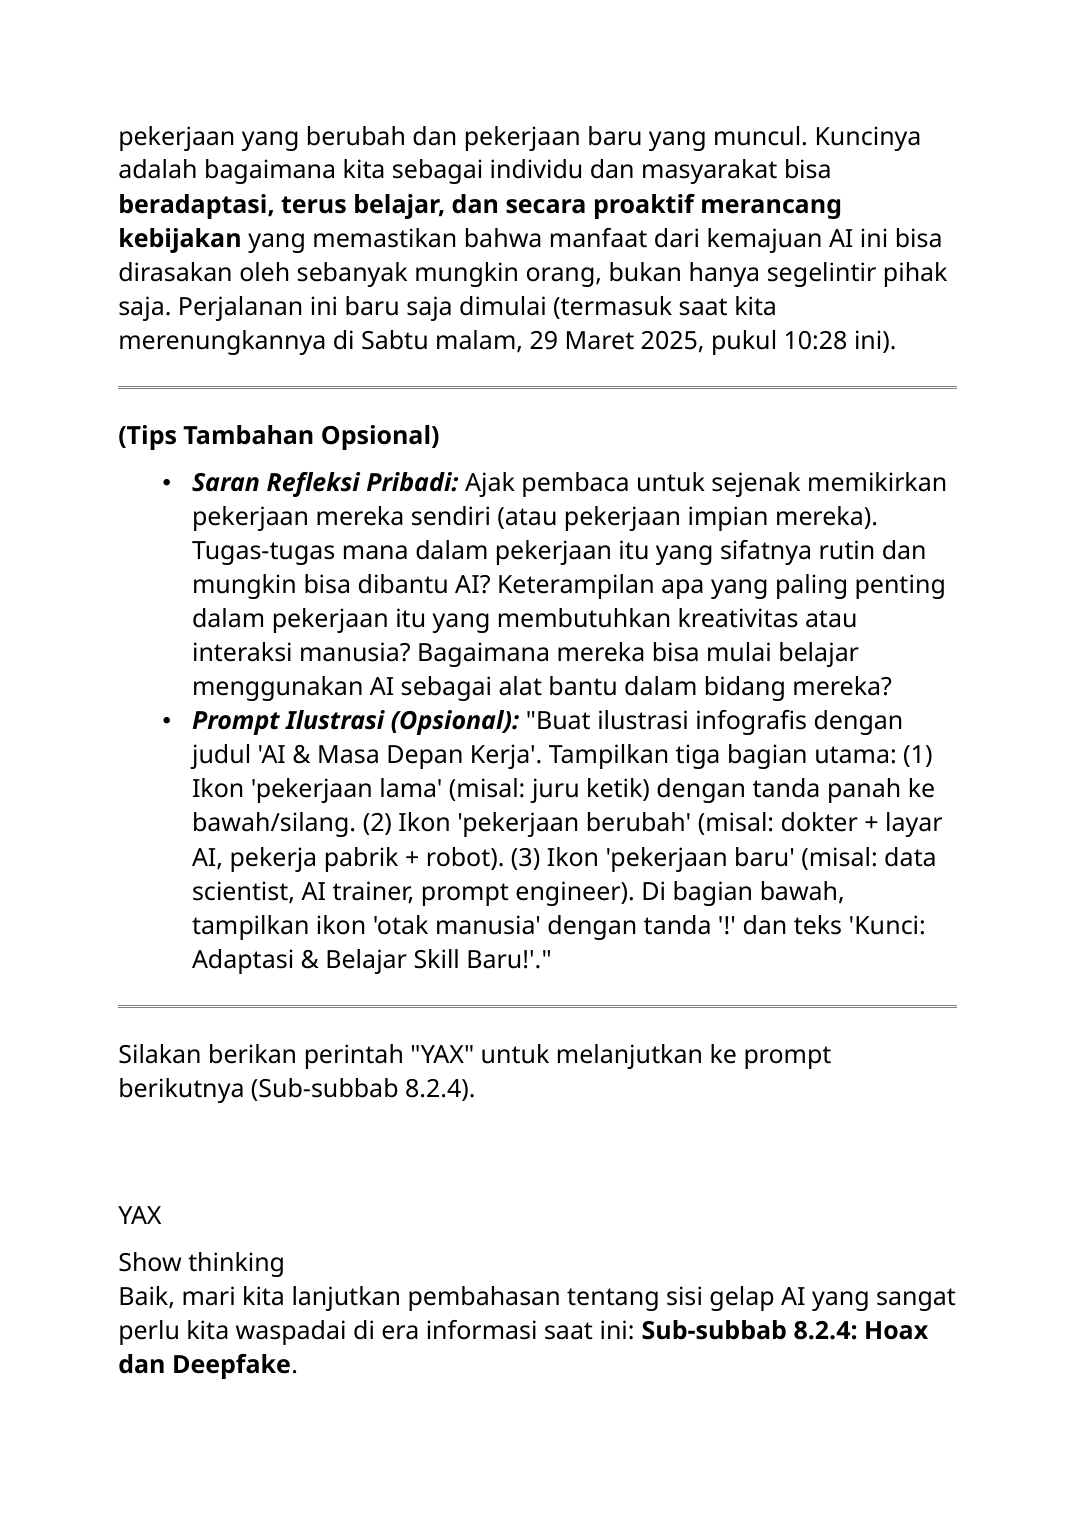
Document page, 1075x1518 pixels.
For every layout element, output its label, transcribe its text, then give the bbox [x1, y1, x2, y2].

text pekerjaan yang berubah dan pekerjaan baru yang muncul. Kuncinya adalah bagaimana kita sebagai individu dan masyarakat bisa beradaptasi, terus belajar, dan secara proaktif merancang kebijakan yang memastikan bahwa manfaat dari kemajuan AI ini bisa dirasakan oleh sebanyak mungkin orang, bukan hanya segelintir pihak saja. Perjalanan ini baru saja dimulai (termasuk saat kita merenungkannya di Sabtu malam, 29 Maret 2025, pukul 10:28 ini). [118, 118, 957, 357]
text Silakan berikan perintah "YAX" untuk melanjutkan ke prompt berikutnya (Sub-subbab 8.2.4). [118, 1037, 957, 1105]
text YAX [118, 1198, 957, 1232]
text (Tips Tambahan Opsional) [118, 418, 957, 452]
list Saran Refleksi Pribadi: Ajak pembaca untuk sejenak memikirkan pekerjaan mereka sendiri (atau pekerjaan impian mereka). Tugas-tugas mana dalam pekerjaan itu yang sifatnya rutin dan mungkin bisa dibantu AI? Keterampilan apa yang paling penting dalam pekerjaan itu yang membutuhkan kreativitas atau interaksi manusia? Bagaimana mereka bisa mulai belajar menggunakan AI sebagai alat bantu dalam bidang mereka? [162, 464, 957, 703]
list Prompt Ilustrasi (Opsional): "Buat ilustrasi infografis dengan judul 'AI & Masa Depan Kerja'. Tampilkan tiga bagian utama: (1) Ikon 'pekerjaan lama' (misal: juru ketik) dengan tanda panah ke bawah/silang. (2) Ikon 'pekerjaan berubah' (misal: dokter + layar AI, pekerja pabrik + robot). (3) Ikon 'pekerjaan baru' (misal: data scientist, AI trainer, prompt engineer). Di bagian bawah, tampilkan ikon 'otak manusia' dengan tanda '!' dan teks 'Kunci: Adaptasi & Belajar Skill Baru!'." [162, 703, 957, 975]
text Baik, mari kita lanjutkan pembahasan tentang sisi gelap AI yang sangat perlu kita waspadai di era informasi saat ini: Sub-subbab 8.2.4: Hoax dan Deepfake. [118, 1279, 957, 1381]
text Show thinking [118, 1244, 957, 1279]
